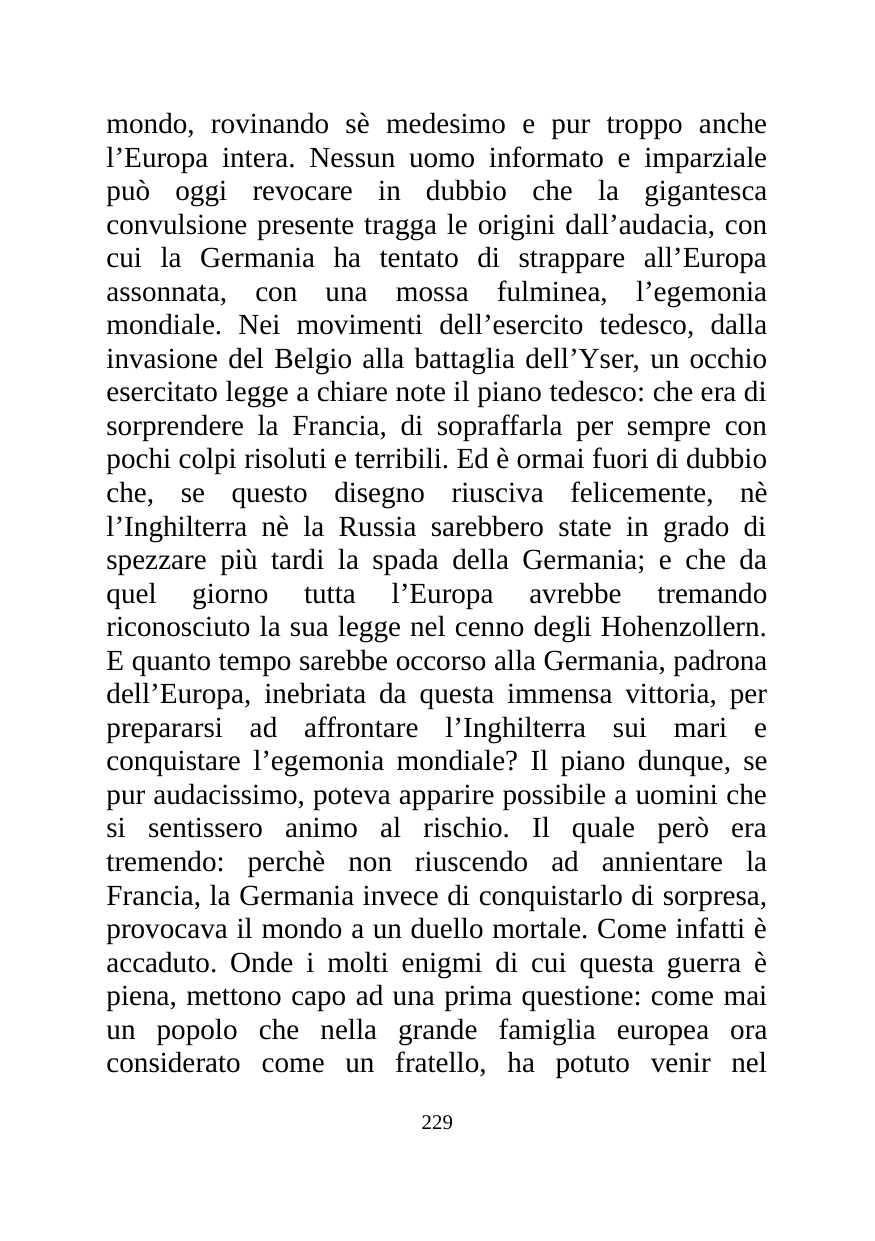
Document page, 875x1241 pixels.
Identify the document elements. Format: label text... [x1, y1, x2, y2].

text mondo, rovinando sè medesimo e pur troppo anche l’Europa intera. Nessun uomo informato e imparziale può oggi revocare in dubbio che la gigantesca convulsione presente tragga le origini dall’audacia, con cui la Germania ha tentato di strappare all’Europa assonnata, con una mossa fulminea, l’egemonia mondiale. Nei movimenti dell’esercito tedesco, dalla invasione del Belgio alla battaglia dell’Yser, un occhio esercitato legge a chiare note il piano tedesco: che era di sorprendere la Francia, di sopraffarla per sempre con pochi colpi risoluti e terribili. Ed è ormai fuori di dubbio che, se questo disegno riusciva felicemente, nè l’Inghilterra nè la Russia sarebbero state in grado di spezzare più tardi la spada della Germania; e che da quel giorno tutta l’Europa avrebbe tremando riconosciuto la sua legge nel cenno degli Hohenzollern. E quanto tempo sarebbe occorso alla Germania, padrona dell’Europa, inebriata da questa immensa vittoria, per prepararsi ad affrontare l’Inghilterra sui mari e conquistare l’egemonia mondiale? Il piano dunque, se pur audacissimo, poteva apparire possibile a uomini che si sentissero animo al rischio. Il quale però era tremendo: perchè non riuscendo ad annientare la Francia, la Germania invece di conquistarlo di sorpresa, provocava il mondo a un duello mortale. Come infatti è accaduto. Onde i molti enigmi di cui questa guerra è piena, mettono capo ad una prima questione: come mai un popolo che nella grande famiglia europea ora considerato come un fratello, ha potuto venir nel [106, 106, 768, 1079]
